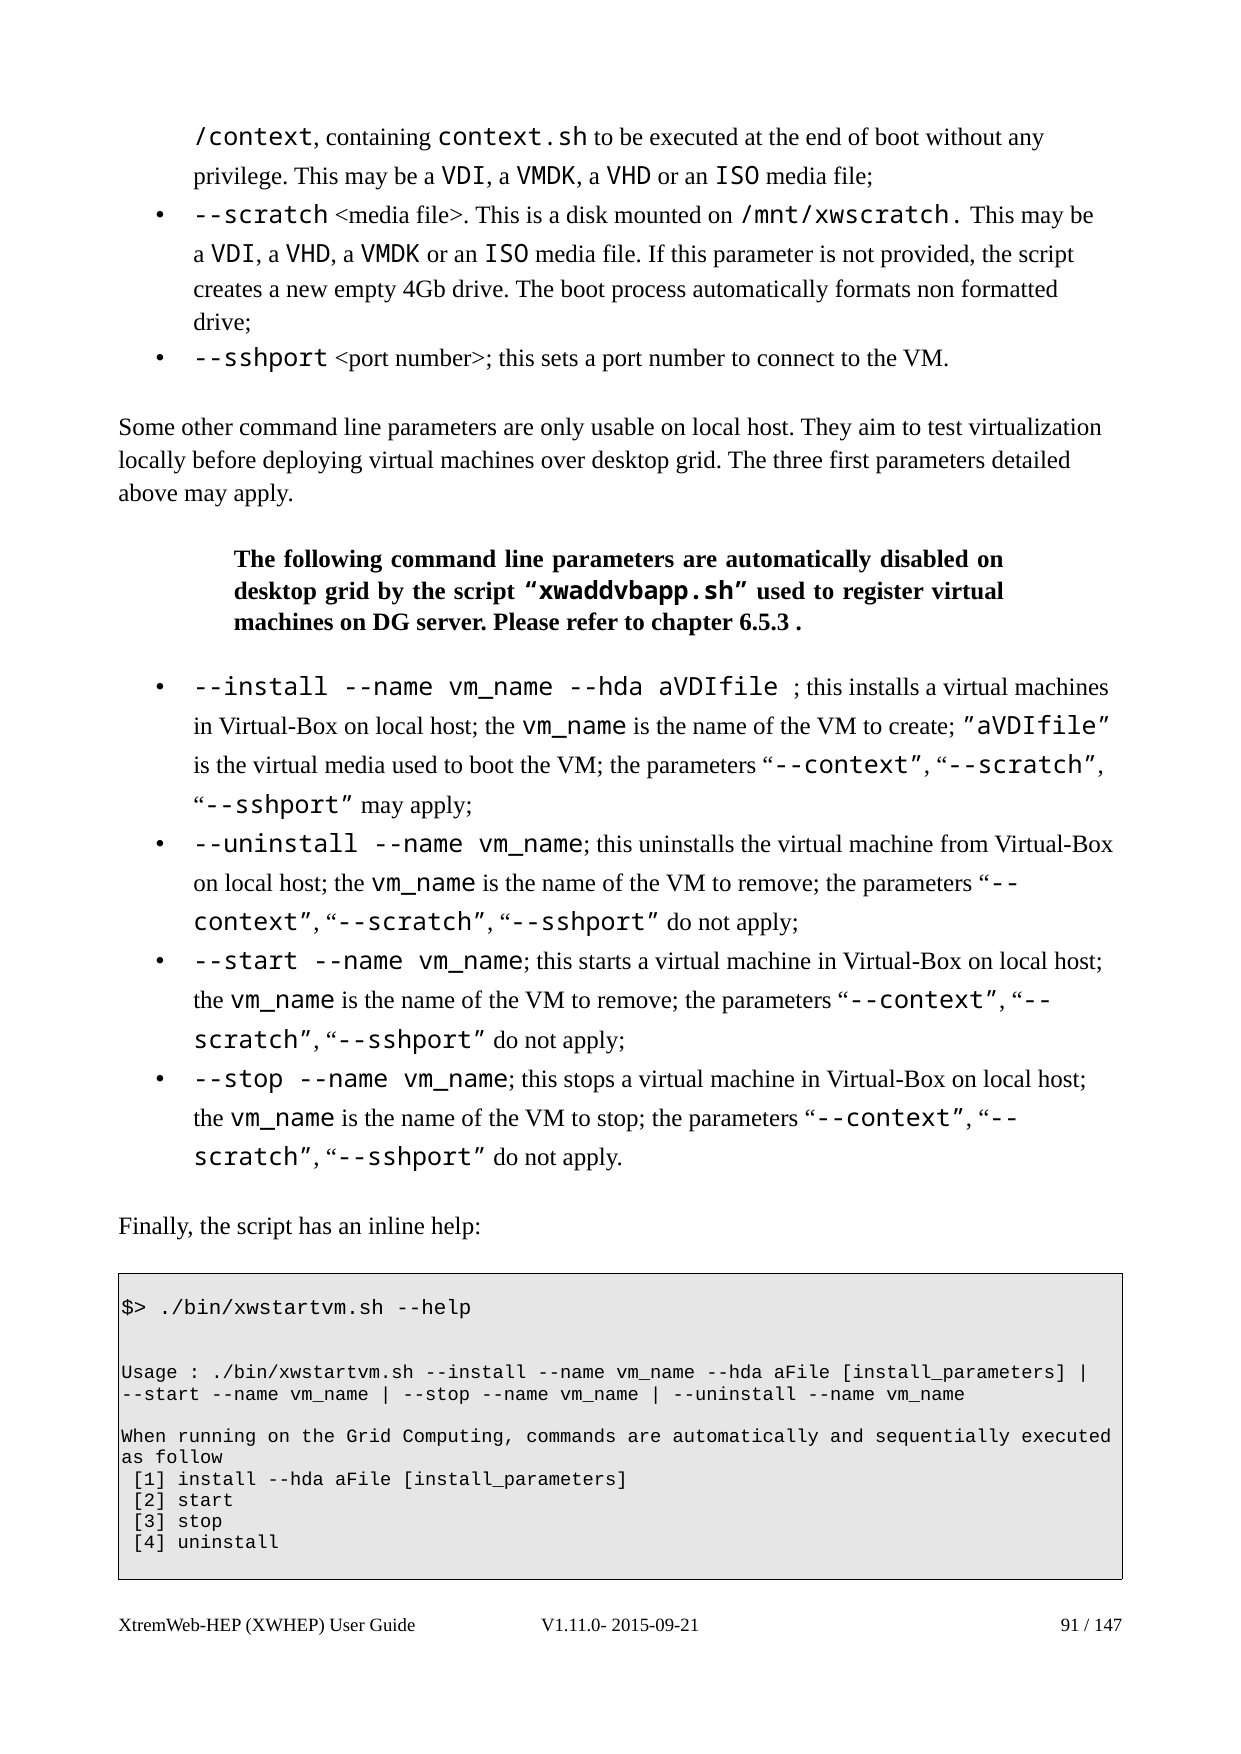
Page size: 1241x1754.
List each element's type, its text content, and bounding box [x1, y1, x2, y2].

list --uninstall --name vm_name; this uninstalls the virtual machine from Virtual-Box on local host; the vm_name is the name of the VM to remove; the parameters “--context”, “--scratch”, “--sshport” do not apply; [156, 826, 1122, 938]
text The following command line parameters are automatically disabled on desktop grid by the script “xwaddvbapp.sh” used to register virtual machines on DG server. Please refer to chapter6.5.3. [233, 544, 1004, 636]
list /context, containing context.sh to be executed at the end of boot without any privilege. This may be a VDI, a VMDK, a VHD or an ISO media file; [156, 118, 1122, 191]
text [3] stop [119, 1509, 1122, 1530]
list --install --name vm_name --hda aVDIfile ; this installs a virtual machines in Virtual-Box on local host; the vm_name is the name of the VM to create; ”aVDIfile” is the virtual media used to boot the VM; the parameters “--context”, “--scratch”, “--sshport” may apply; [156, 669, 1122, 820]
text Some other command line parameters are only usable on local host. They aim to test virtualization locally before deploying virtual machines over desktop grid. The three first parameters detailed above may apply. [118, 412, 1122, 507]
list --stop --name vm_name; this stops a virtual machine in Virtual-Box on local host; the vm_name is the name of the VM to stop; the parameters “--context”, “--scratch”, “--sshport” do not apply. [156, 1061, 1122, 1173]
list --start --name vm_name; this starts a virtual machine in Virtual-Box on local host; the vm_name is the name of the VM to remove; the parameters “--context”, “--scratch”, “--sshport” do not apply; [156, 943, 1122, 1055]
text [4] uninstall [119, 1530, 1122, 1551]
list --sshport <port number>; this sets a port number to connect to the VM. [156, 340, 1122, 374]
text Finally, the script has an inline help: [118, 1211, 1122, 1240]
text [2] start [119, 1488, 1122, 1509]
text When running on the Grid Computing, commands are automatically and sequentially executed as follow [119, 1424, 1122, 1466]
text [1] install --hda aFile [install_parameters] [119, 1466, 1122, 1488]
text $> ./bin/xwstartvm.sh --help [119, 1294, 1122, 1318]
list --scratch <media file>. This is a disk mounted on /mnt/xwscratch. This may be a VDI, a VHD, a VMDK or an ISO media file. If this parameter is not provided, the script creates a new empty 4Gb drive. The boot process automatically formats non formatted drive; [156, 196, 1122, 336]
text Usage : ./bin/xwstartvm.sh --install --name vm_name --hda aFile [install_parameters] | --start --name vm_name | --stop --name vm_name | --uninstall --name vm_name [119, 1360, 1122, 1403]
